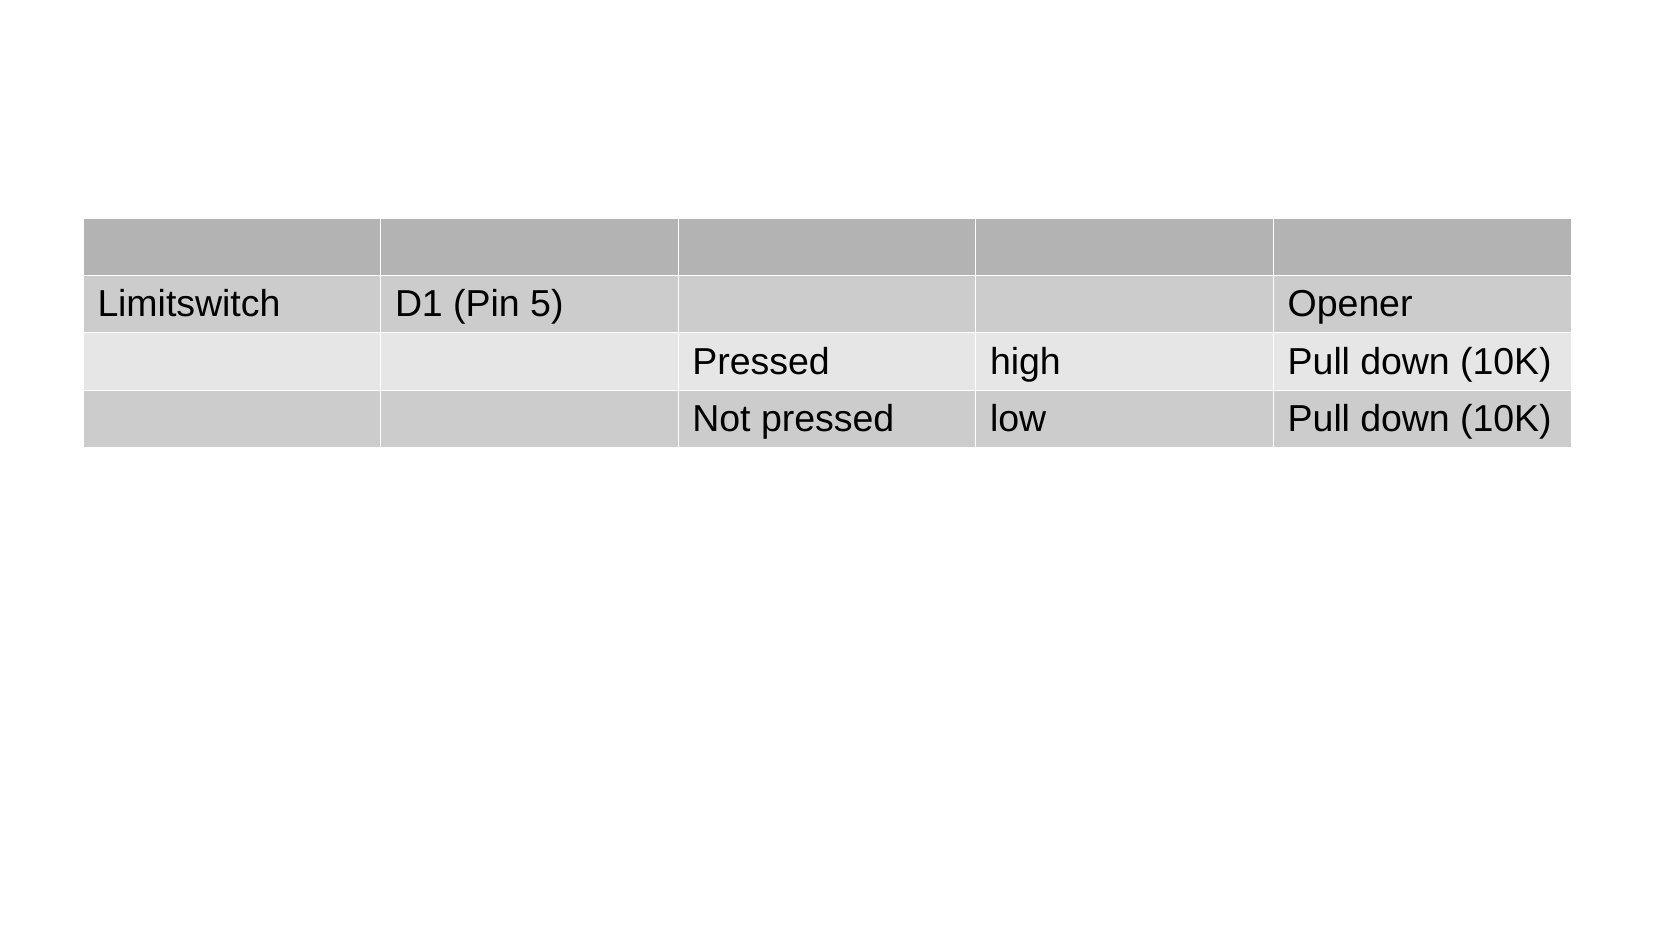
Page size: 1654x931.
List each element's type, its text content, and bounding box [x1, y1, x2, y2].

table_cell [381, 333, 678, 390]
table_cell Not pressed [679, 391, 975, 447]
table_header [1274, 219, 1571, 275]
table_cell [84, 391, 380, 447]
table_header [679, 219, 975, 275]
table_cell [679, 276, 975, 332]
table_cell Pull down (10K) [1274, 391, 1571, 447]
table_cell [976, 276, 1273, 332]
table_cell Opener [1274, 276, 1571, 332]
table_header [381, 219, 678, 275]
table_cell D1 (Pin 5) [381, 276, 678, 332]
table_cell low [976, 391, 1273, 447]
table_cell Limitswitch [84, 276, 380, 332]
table_cell [381, 391, 678, 447]
table_cell [84, 333, 380, 390]
table_cell Pull down (10K) [1274, 333, 1571, 390]
table_cell high [976, 333, 1273, 390]
table_cell Pressed [679, 333, 975, 390]
table_header [84, 219, 380, 275]
table_header [976, 219, 1273, 275]
